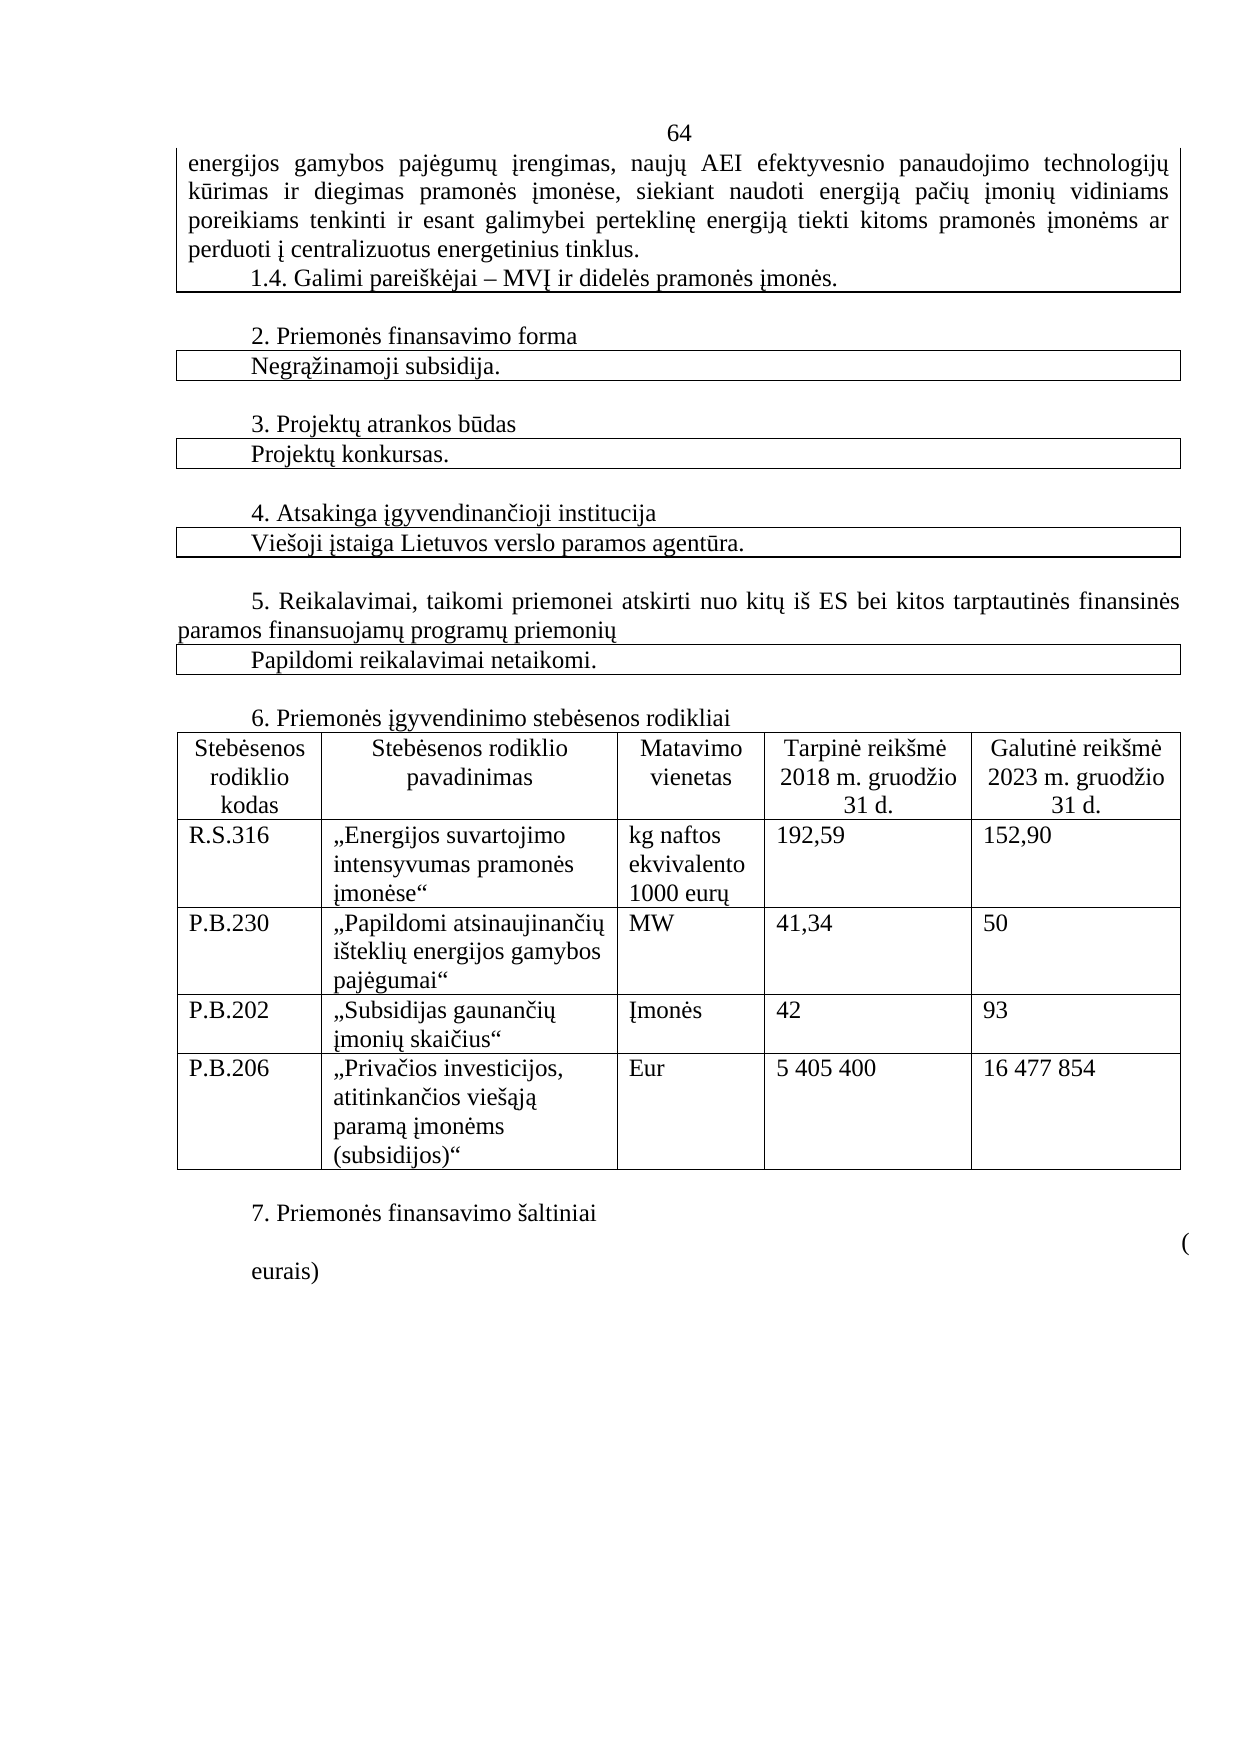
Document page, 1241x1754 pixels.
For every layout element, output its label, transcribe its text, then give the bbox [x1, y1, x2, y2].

table_cell „Subsidijas gaunančių įmonių skaičius“ [322, 995, 617, 1052]
table_cell Įmonės [618, 995, 764, 1052]
text 2. Priemonės finansavimo forma [177, 321, 1181, 350]
table_cell Eur [618, 1054, 764, 1168]
table_cell „Papildomi atsinaujinančių išteklių energijos gamybos pajėgumai“ [322, 908, 617, 994]
table_cell energijos gamybos pajėgumų įrengimas, naujų AEI efektyvesnio panaudojimo technologijų kūrimas ir diegimas pramonės įmonėse, siekiant naudoti energiją pačių įmonių vidiniams poreikiams tenkinti ir esant galimybei perteklinę energiją tiekti kitoms pramonės įmonėms ar perduoti į centralizuotus energetinius tinklus. [177, 148, 1180, 263]
table_cell MW [618, 908, 764, 994]
text 7. Priemonės finansavimo šaltiniai [251, 1198, 1181, 1227]
table_header Viešoji įstaiga Lietuvos verslo paramos agentūra. [177, 528, 1180, 556]
table_cell 1.4. Galimi pareiškėjai – MVĮ ir didelės pramonės įmonės. [177, 263, 1180, 291]
table_cell 93 [972, 995, 1180, 1052]
table_header Tarpinė reikšmė 2018 m. gruodžio 31 d. [765, 733, 971, 819]
text 5. Reikalavimai, taikomi priemonei atskirti nuo kitų iš ES bei kitos tarptautinės finansinės paramos finansuojamų programų priemonių [177, 586, 1181, 644]
table_header Matavimo vienetas [618, 733, 764, 819]
table_cell 42 [765, 995, 971, 1052]
table_cell „Energijos suvartojimo intensyvumas pramonės įmonėse“ [322, 820, 617, 907]
text 6. Priemonės įgyvendinimo stebėsenos rodikliai [177, 703, 1181, 732]
table_header Negrąžinamoji subsidija. [177, 351, 1180, 380]
text 3. Projektų atrankos būdas [177, 409, 1181, 438]
table_cell 192,59 [765, 820, 971, 907]
table_cell 16 477 854 [972, 1054, 1180, 1168]
table_cell 41,34 [765, 908, 971, 994]
table_cell P.B.202 [178, 995, 321, 1052]
table_header Stebėsenos rodiklio pavadinimas [322, 733, 617, 819]
table_header Galutinė reikšmė 2023 m. gruodžio 31 d. [972, 733, 1180, 819]
table_cell 5 405 400 [765, 1054, 971, 1168]
table_header Papildomi reikalavimai netaikomi. [177, 645, 1180, 673]
text 4. Atsakinga įgyvendinančioji institucija [177, 498, 1181, 527]
text (eurais) [251, 1227, 1181, 1284]
table_header Stebėsenos rodiklio kodas [178, 733, 321, 819]
table_cell „Privačios investicijos, atitinkančios viešąją paramą įmonėms (subsidijos)“ [322, 1054, 617, 1168]
table_cell 50 [972, 908, 1180, 994]
table_cell P.B.230 [178, 908, 321, 994]
table_cell P.B.206 [178, 1054, 321, 1168]
table_cell 152,90 [972, 820, 1180, 907]
table_cell kg naftos ekvivalento 1000 eurų [618, 820, 764, 907]
table_cell R.S.316 [178, 820, 321, 907]
table_header Projektų konkursas. [177, 439, 1180, 468]
